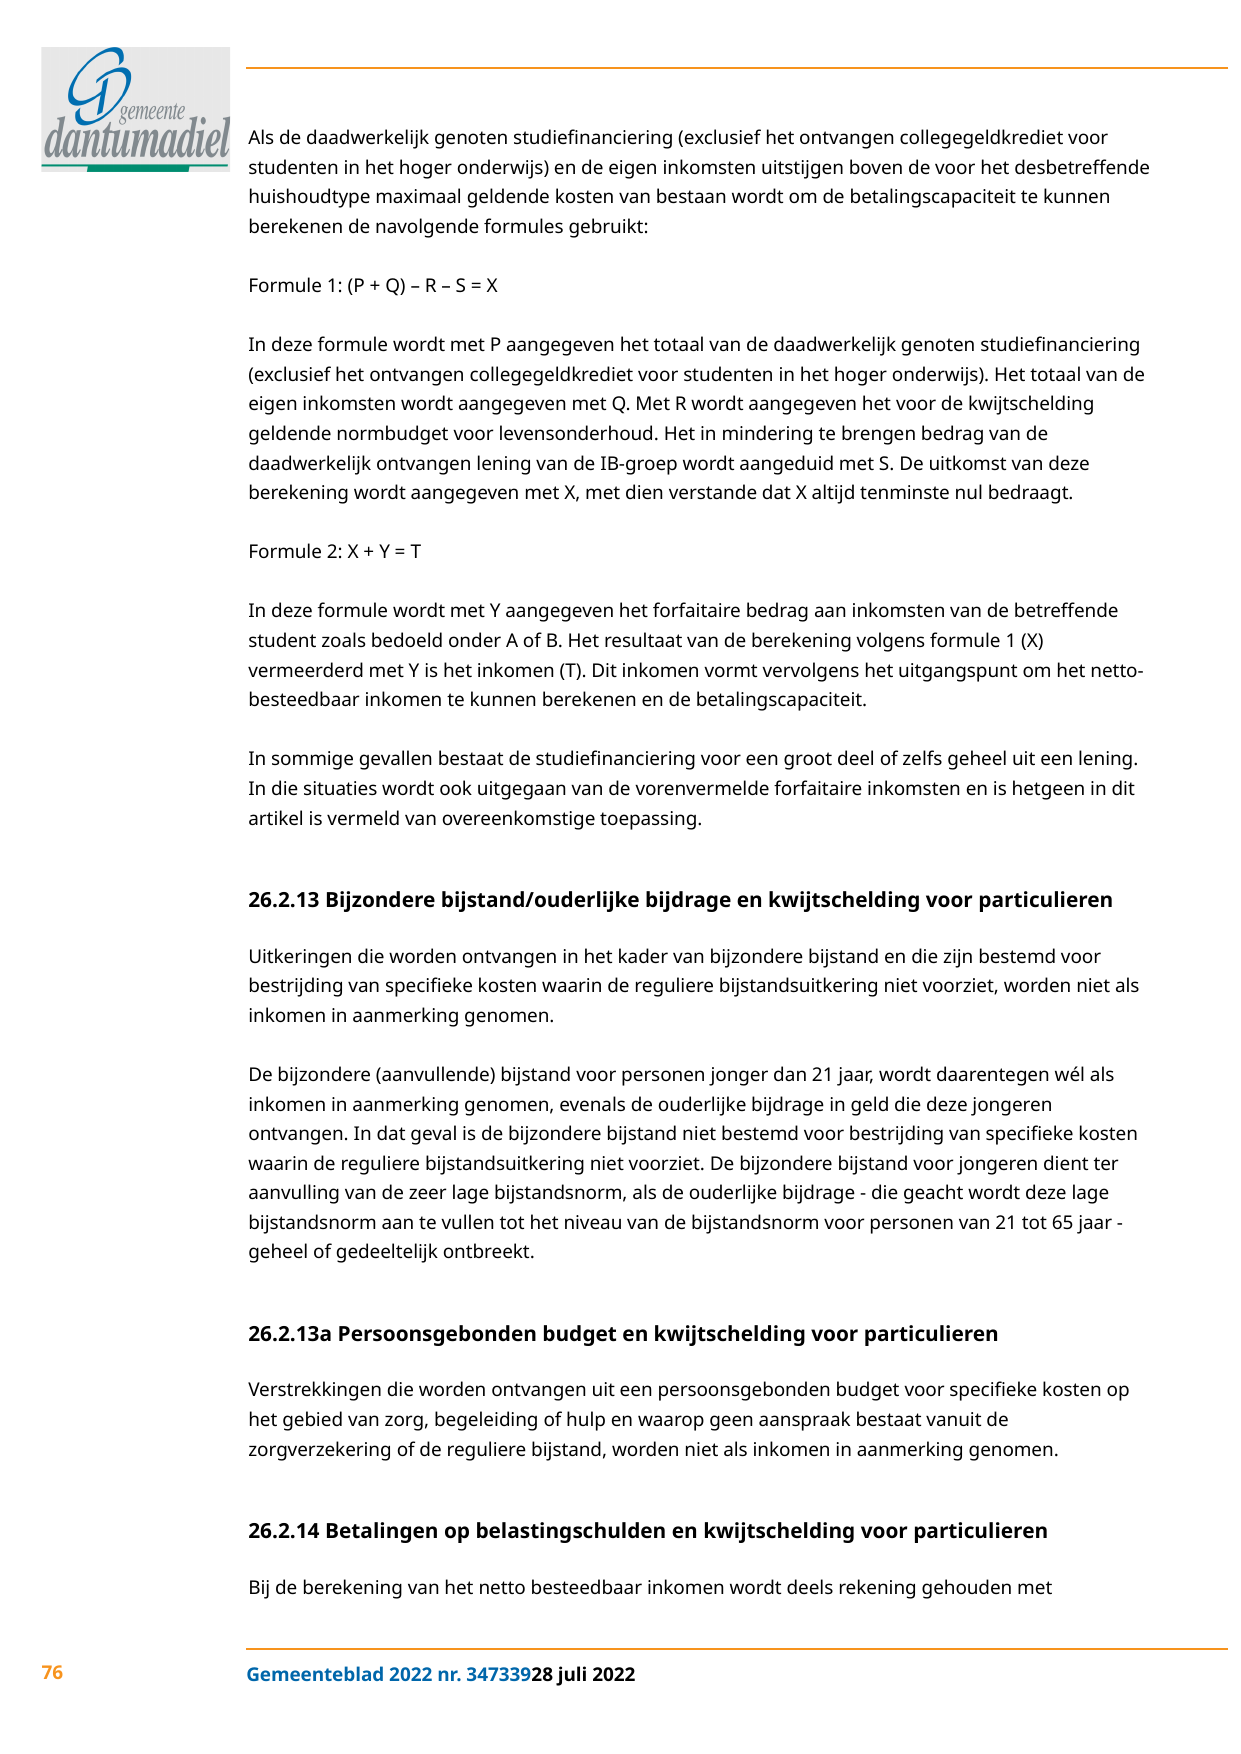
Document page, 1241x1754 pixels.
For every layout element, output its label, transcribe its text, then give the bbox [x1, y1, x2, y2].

text In sommige gevallen bestaat de studiefinanciering voor een groot deel of zelfs geheel uit een lening. In die situaties wordt ook uitgegaan van de vorenvermelde forfaitaire inkomsten en is hetgeen in dit artikel is vermeld van overeenkomstige toepassing. [248, 746, 1152, 831]
text De bijzondere (aanvullende) bijstand voor personen jonger dan 21 jaar, wordt daarentegen wél als inkomen in aanmerking genomen, evenals de ouderlijke bijdrage in geld die deze jongeren ontvangen. In dat geval is de bijzondere bijstand niet bestemd voor bestrijding van specifieke kosten waarin de reguliere bijstandsuitkering niet voorziet. De bijzondere bijstand voor jongeren dient ter aanvulling van de zeer lage bijstandsnorm, als de ouderlijke bijdrage - die geacht wordt deze lage bijstandsnorm aan te vullen tot het niveau van de bijstandsnorm voor personen van 21 tot 65 jaar - geheel of gedeeltelijk ontbreekt. [248, 1061, 1152, 1264]
text 26.2.14 Betalingen op belastingschulden en kwijtschelding voor particulieren [248, 1516, 1152, 1544]
text In deze formule wordt met P aangegeven het totaal van de daadwerkelijk genoten studiefinanciering (exclusief het ontvangen collegegeldkrediet voor studenten in het hoger onderwijs). Het totaal van de eigen inkomsten wordt aangegeven met Q. Met R wordt aangegeven het voor de kwijtschelding geldende normbudget voor levensonderhoud. Het in mindering te brengen bedrag van de daadwerkelijk ontvangen lening van de IB-groep wordt aangeduid met S. De uitkomst van deze berekening wordt aangegeven met X, met dien verstande dat X altijd tenminste nul bedraagt. [248, 331, 1152, 505]
text 26.2.13a Persoonsgebonden budget en kwijtschelding voor particulieren [248, 1319, 1152, 1347]
text 26.2.13 Bijzondere bijstand/ouderlijke bijdrage en kwijtschelding voor particulieren [248, 885, 1152, 913]
text Als de daadwerkelijk genoten studiefinanciering (exclusief het ontvangen collegegeldkrediet voor studenten in het hoger onderwijs) en de eigen inkomsten uitstijgen boven de voor het desbetreffende huishoudtype maximaal geldende kosten van bestaan wordt om de betalingscapaciteit te kunnen berekenen de navolgende formules gebruikt: [248, 124, 1152, 239]
text Formule 2: X + Y = T [248, 538, 1152, 564]
text Bij de berekening van het netto besteedbaar inkomen wordt deels rekening gehouden met [248, 1574, 1152, 1599]
text Verstrekkingen die worden ontvangen uit een persoonsgebonden budget voor specifieke kosten op het gebied van zorg, begeleiding of hulp en waarop geen aanspraak bestaat vanuit de zorgverzekering of de reguliere bijstand, worden niet als inkomen in aanmerking genomen. [248, 1377, 1152, 1462]
text Formule 1: (P + Q) – R – S = X [248, 272, 1152, 298]
picture [41, 47, 231, 172]
text Uitkeringen die worden ontvangen in het kader van bijzondere bijstand en die zijn bestemd voor bestrijding van specifieke kosten waarin de reguliere bijstandsuitkering niet voorziet, worden niet als inkomen in aanmerking genomen. [248, 943, 1152, 1028]
text In deze formule wordt met Y aangegeven het forfaitaire bedrag aan inkomsten van de betreffende student zoals bedoeld onder A of B. Het resultaat van de berekening volgens formule 1 (X) vermeerderd met Y is het inkomen (T). Dit inkomen vormt vervolgens het uitgangspunt om het netto-besteedbaar inkomen te kunnen berekenen en de betalingscapaciteit. [248, 598, 1152, 712]
